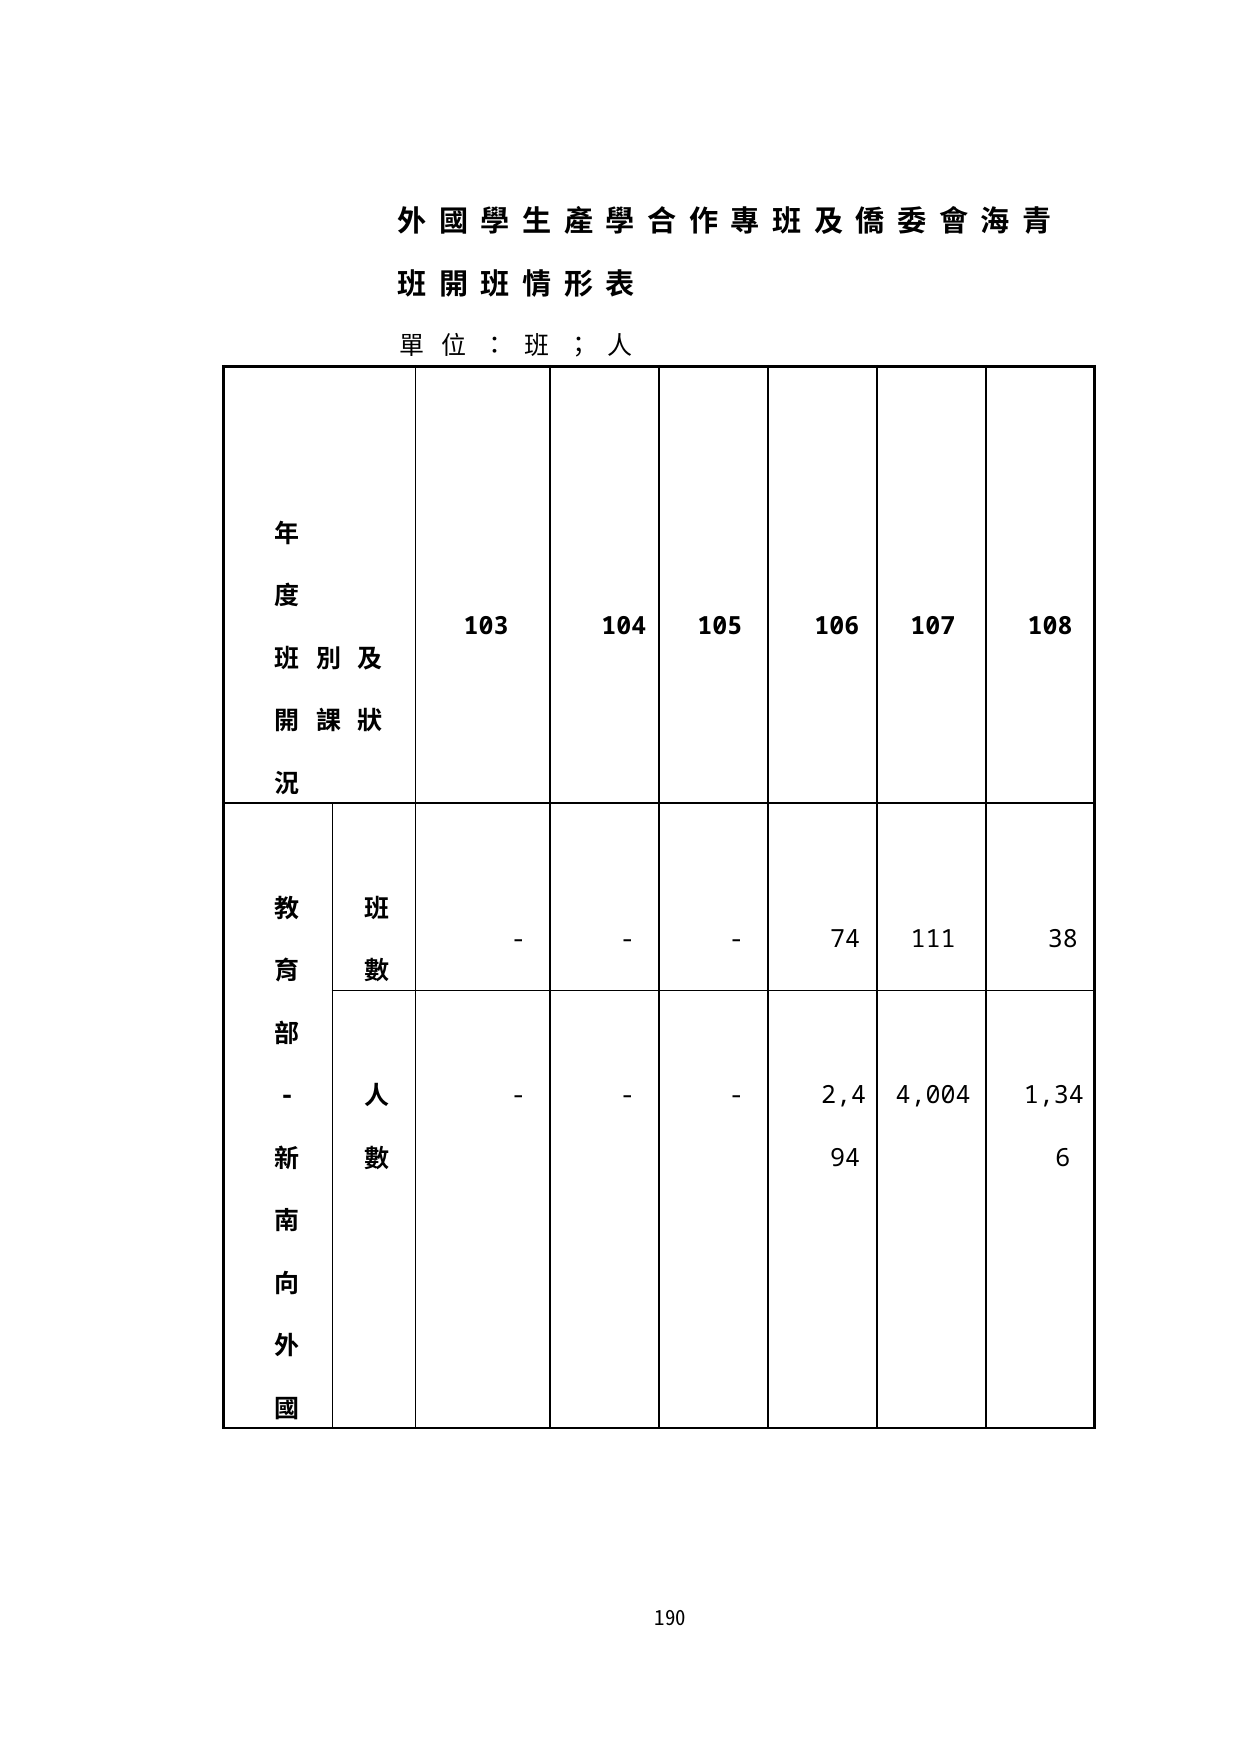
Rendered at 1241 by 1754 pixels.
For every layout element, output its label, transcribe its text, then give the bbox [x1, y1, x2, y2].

table_header 106 [769, 368, 876, 802]
table_header 103 [416, 368, 549, 802]
table_cell 2,494 [769, 991, 876, 1427]
table_cell 4,004 [878, 991, 985, 1427]
table_header 107 [878, 368, 985, 802]
table_cell - [660, 991, 767, 1427]
table_cell 教育部- 新南向外國 [225, 804, 332, 1427]
table_cell - [416, 804, 549, 990]
table_header 年 度 班別及 開課狀況 [225, 368, 415, 802]
table_cell 班數 [333, 804, 415, 990]
table_cell 38 [987, 804, 1093, 990]
table_header 108 [987, 368, 1093, 802]
table_header 104 [551, 368, 658, 802]
table_cell - [660, 804, 767, 990]
table_header 105 [660, 368, 767, 802]
table_cell - [551, 991, 658, 1427]
table_cell 1,346 [987, 991, 1093, 1427]
text 外國學生產學合作專班及僑委會海青班開班情形表 單位：班；人 [212, 177, 1072, 365]
table_cell 74 [769, 804, 876, 990]
table_cell 人數 [333, 991, 415, 1427]
table_cell 111 [878, 804, 985, 990]
table_cell - [551, 804, 658, 990]
table_cell - [416, 991, 549, 1427]
